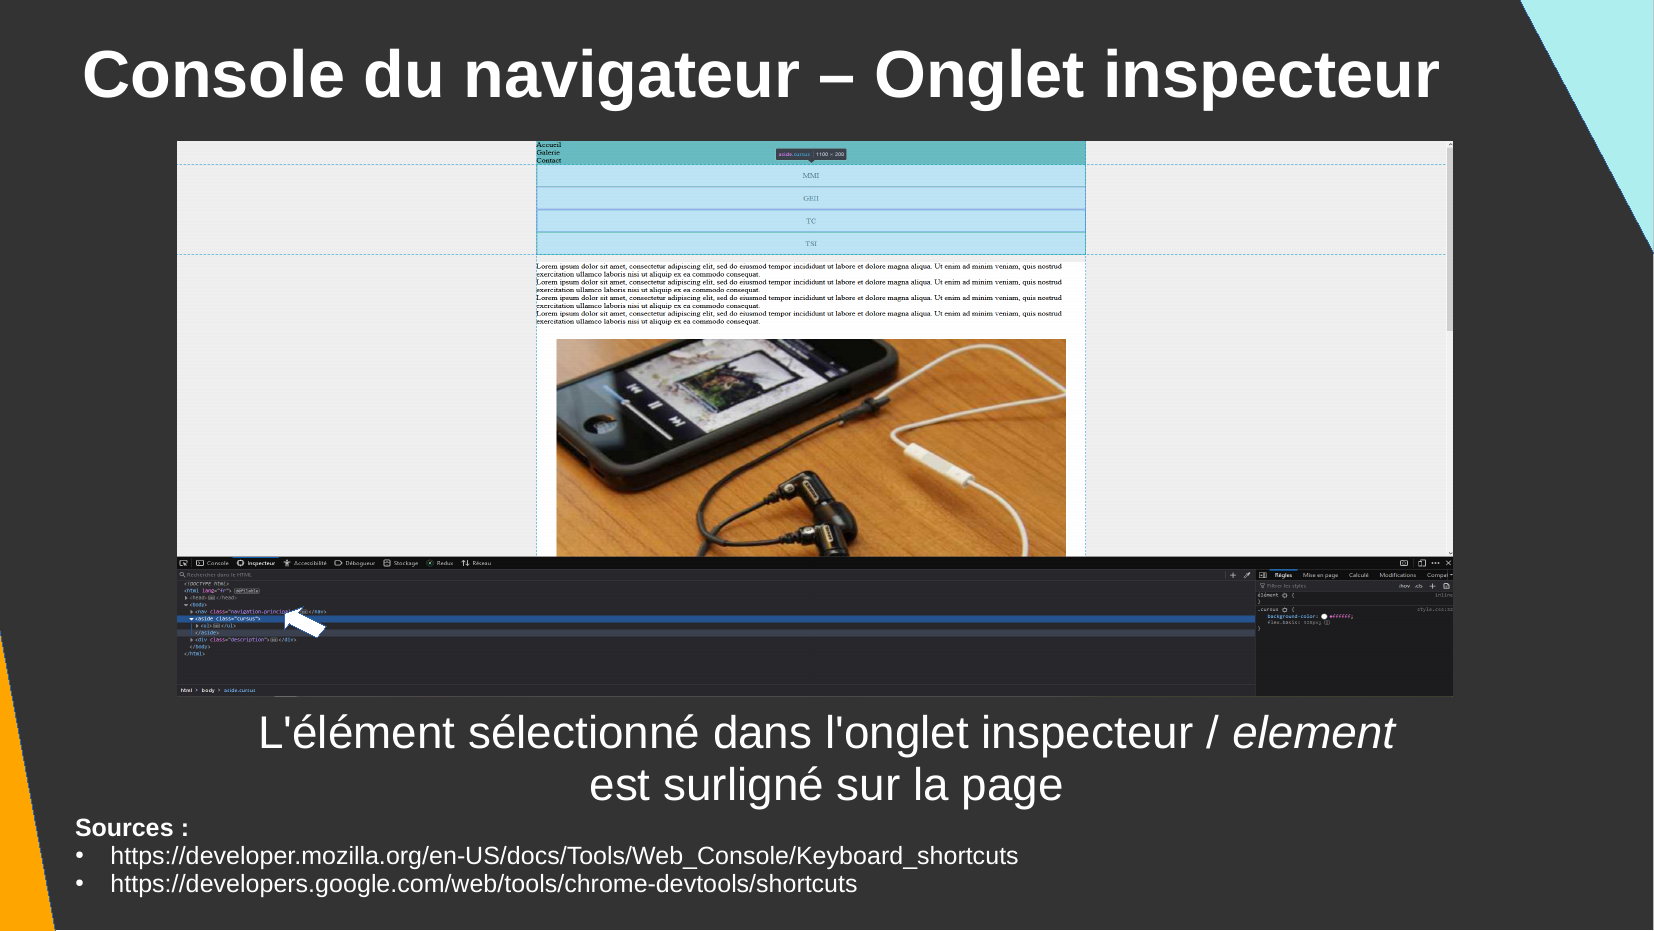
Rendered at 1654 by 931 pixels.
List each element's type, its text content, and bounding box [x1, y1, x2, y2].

title Console du navigateur – Onglet inspecteur [82, 37, 1571, 114]
text_box [0, 630, 56, 931]
text_box L'élément sélectionné dans l'onglet inspecteur / element est surligné sur la page [211, 699, 1443, 818]
text_box [284, 606, 327, 638]
text_box [1520, 0, 1654, 254]
picture [177, 141, 1453, 697]
text_box Sources : https://developer.mozilla.org/en-US/docs/Tools/Web_Console/Keyboard_shortcuts https://developers.google.com/web/tools/chrome-devtools/shortcuts [60, 806, 1546, 931]
